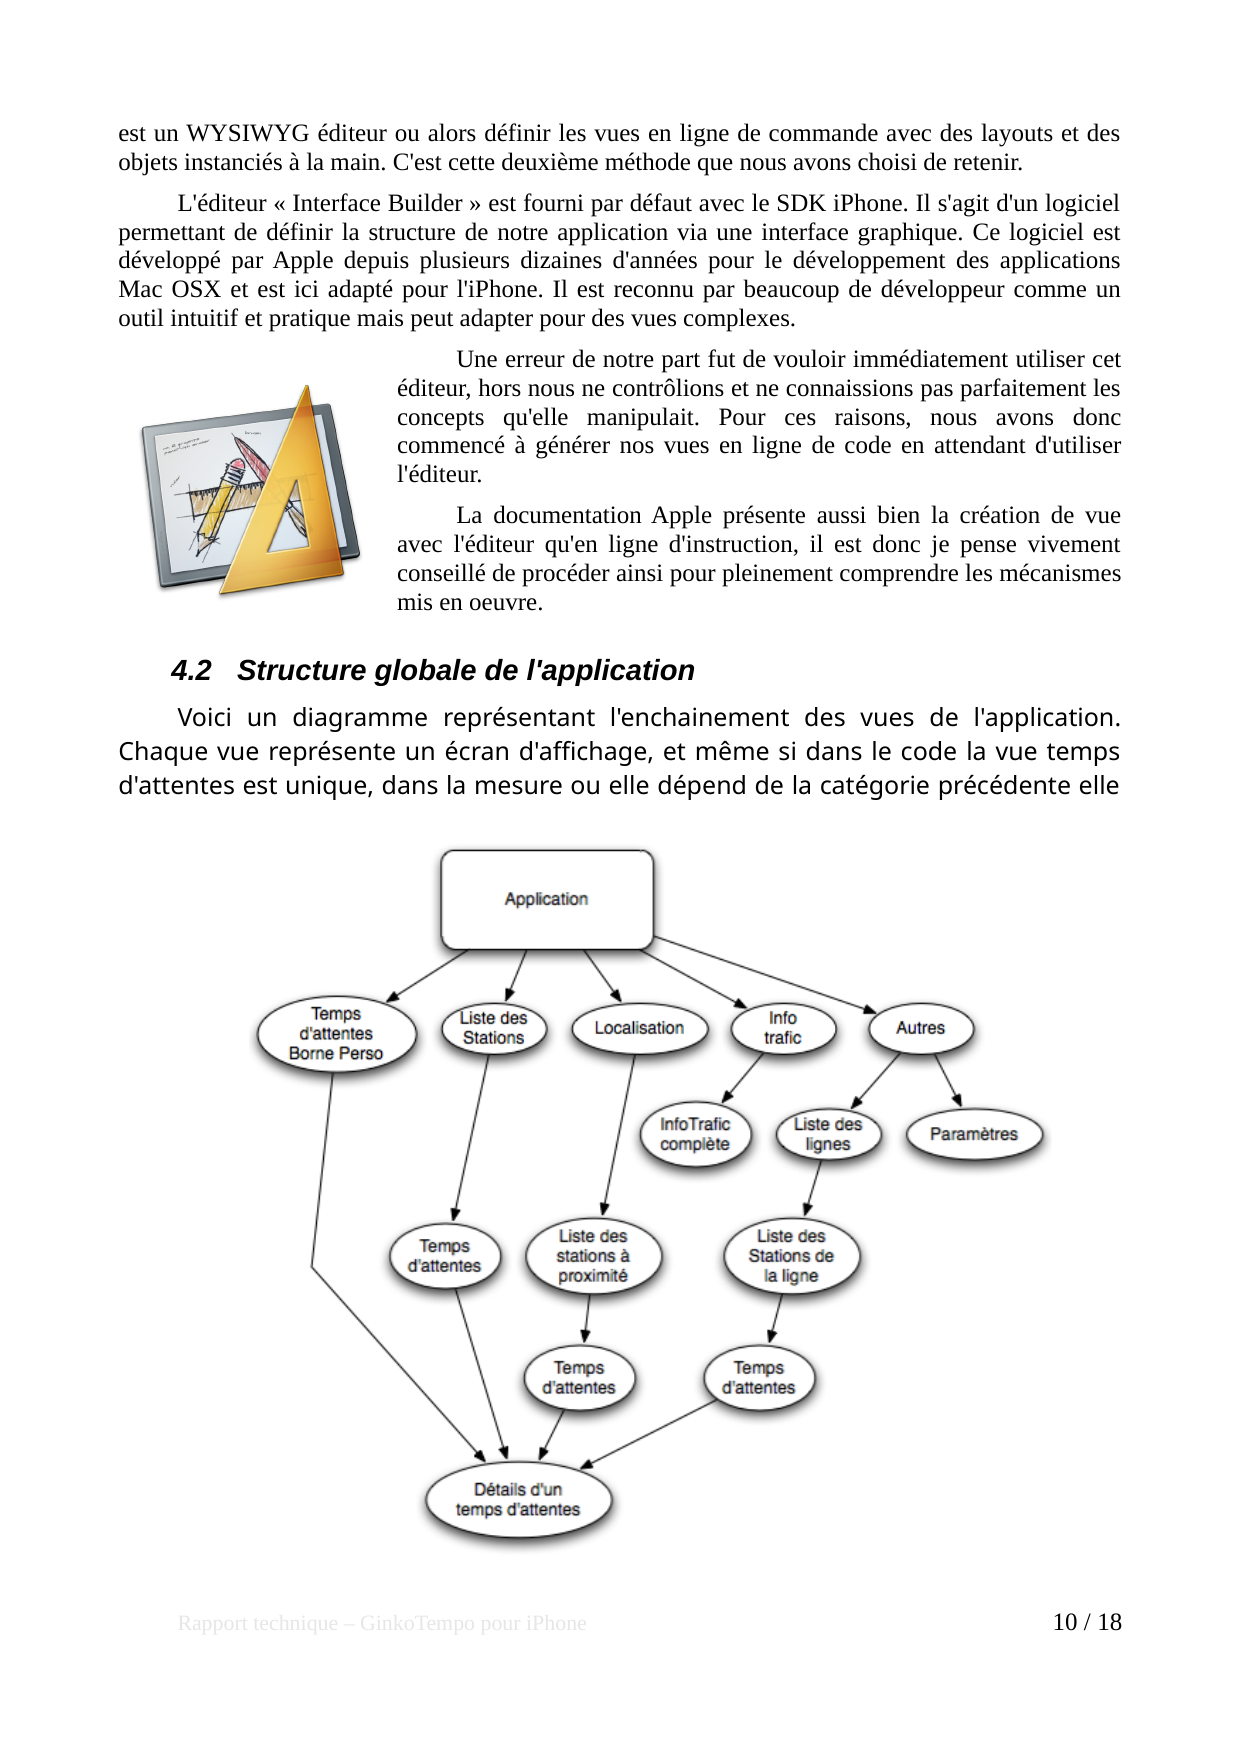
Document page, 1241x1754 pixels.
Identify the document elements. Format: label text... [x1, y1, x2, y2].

text est un WYSIWYG éditeur ou alors définir les vues en ligne de commande avec des layouts et des objets instanciés à la main. C'est cette deuxième méthode que nous avons choisi de retenir. [118, 118, 1122, 176]
text Voici un diagramme représentant l'enchainement des vues de l'application. Chaque vue représente un écran d'affichage, et même si dans le code la vue temps d'attentes est unique, dans la mesure ou elle dépend de la catégorie précédente elle [118, 699, 1122, 801]
subtitle Structure globale de l'application [163, 653, 1122, 687]
text Une erreur de notre part fut de vouloir immédiatement utiliser cet éditeur, hors nous ne contrôlions et ne connaissions pas parfaitement les concepts qu'elle manipulait. Pour ces raisons, nous avons donc commencé à générer nos vues en ligne de code en attendant d'utiliser l'éditeur. [118, 344, 1122, 488]
picture [134, 374, 368, 608]
text L'éditeur « Interface Builder » est fourni par défaut avec le SDK iPhone. Il s'agit d'un logiciel permettant de définir la structure de notre application via une interface graphique. Ce logiciel est développé par Apple depuis plusieurs dizaines d'années pour le développement des applications Mac OSX et est ici adapté pour l'iPhone. Il est reconnu par beaucoup de développeur comme un outil intuitif et pratique mais peut adapter pour des vues complexes. [118, 188, 1122, 332]
text La documentation Apple présente aussi bien la création de vue avec l'éditeur qu'en ligne d'instruction, il est donc je pense vivement conseillé de procéder ainsi pour pleinement comprendre les mécanismes mis en oeuvre. [118, 501, 1122, 616]
picture [248, 840, 1052, 1568]
